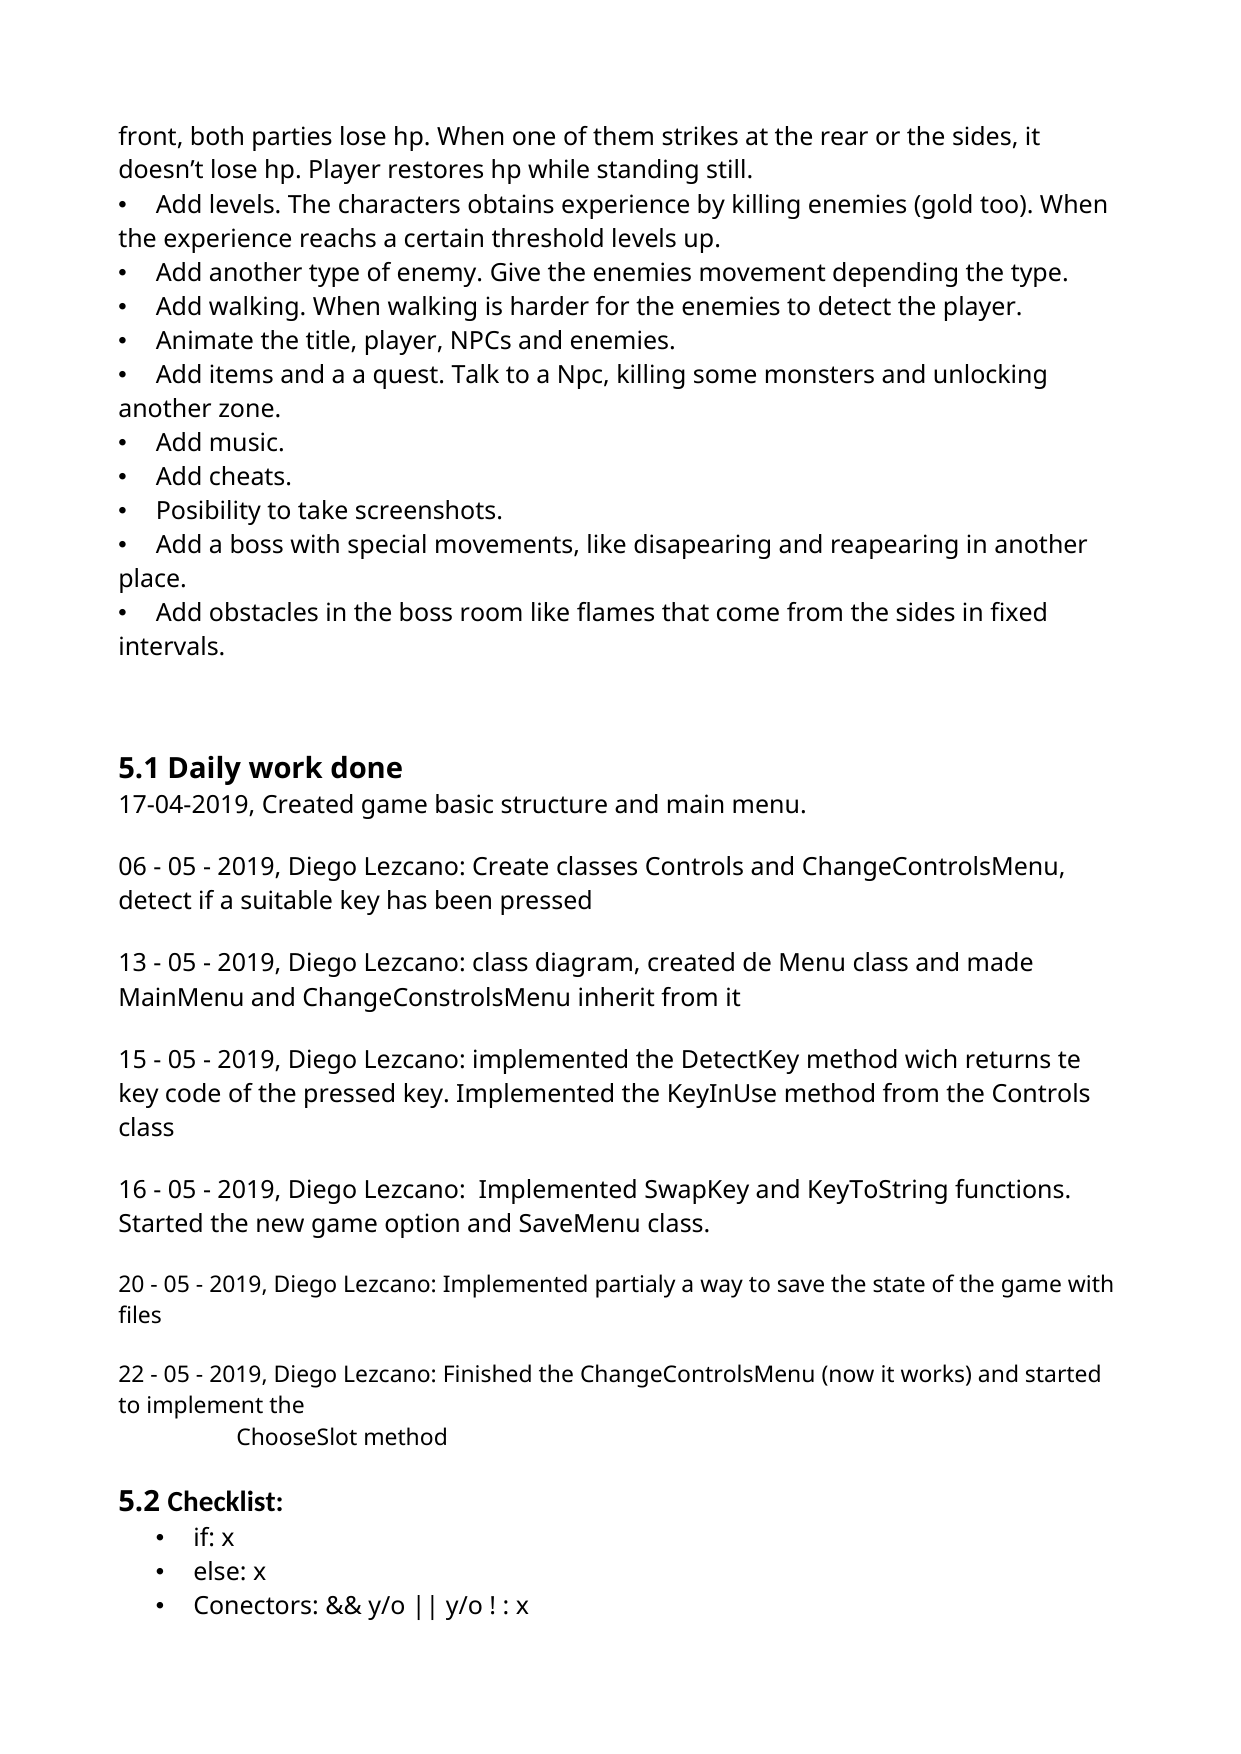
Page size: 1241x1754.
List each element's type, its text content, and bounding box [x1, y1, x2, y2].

text ChooseSlot method [118, 1421, 1122, 1452]
text 5.2 Checklist: [118, 1480, 1122, 1519]
text 13 - 05 - 2019, Diego Lezcano: class diagram, created de Menu class and made MainMenu and ChangeConstrolsMenu inherit from it [118, 945, 1122, 1013]
list Add walking. When walking is harder for the enemies to detect the player. [81, 288, 1122, 322]
list Add levels. The characters obtains experience by killing enemies (gold too). When the experience reachs a certain threshold levels up. [81, 186, 1122, 254]
text 06 - 05 - 2019, Diego Lezcano: Create classes Controls and ChangeControlsMenu, detect if a suitable key has been pressed [118, 849, 1122, 917]
list Conectors: && y/o || y/o ! : x [156, 1588, 1122, 1622]
list else: x [156, 1554, 1122, 1588]
text 17-04-2019, Created game basic structure and main menu. [118, 787, 1122, 821]
list front, both parties lose hp. When one of them strikes at the rear or the sides, it doesn’t lose hp. Player restores hp while standing still. [81, 118, 1122, 186]
list Animate the title, player, NPCs and enemies. [81, 322, 1122, 357]
text 22 - 05 - 2019, Diego Lezcano: Finished the ChangeControlsMenu (now it works) and started to implement the [118, 1358, 1122, 1421]
text 15 - 05 - 2019, Diego Lezcano: implemented the DetectKey method wich returns te key code of the pressed key. Implemented the KeyInUse method from the Controls class [118, 1041, 1122, 1143]
list Add obstacles in the boss room like flames that come from the sides in fixed intervals. [81, 595, 1122, 663]
list Posibility to take screenshots. [81, 493, 1122, 527]
list Add cheats. [81, 459, 1122, 493]
list Add music. [81, 425, 1122, 459]
list Add items and a a quest. Talk to a Npc, killing some monsters and unlocking another zone. [81, 357, 1122, 425]
text 20 - 05 - 2019, Diego Lezcano: Implemented partialy a way to save the state of the game with files [118, 1268, 1122, 1330]
list if: x [156, 1519, 1122, 1554]
list Add another type of enemy. Give the enemies movement depending the type. [81, 254, 1122, 288]
list Add a boss with special movements, like disapearing and reapearing in another place. [81, 527, 1122, 595]
text 16 - 05 - 2019, Diego Lezcano: Implemented SwapKey and KeyToString functions. Started the new game option and SaveMenu class. [118, 1171, 1122, 1239]
text 5.1 Daily work done [118, 747, 1122, 787]
